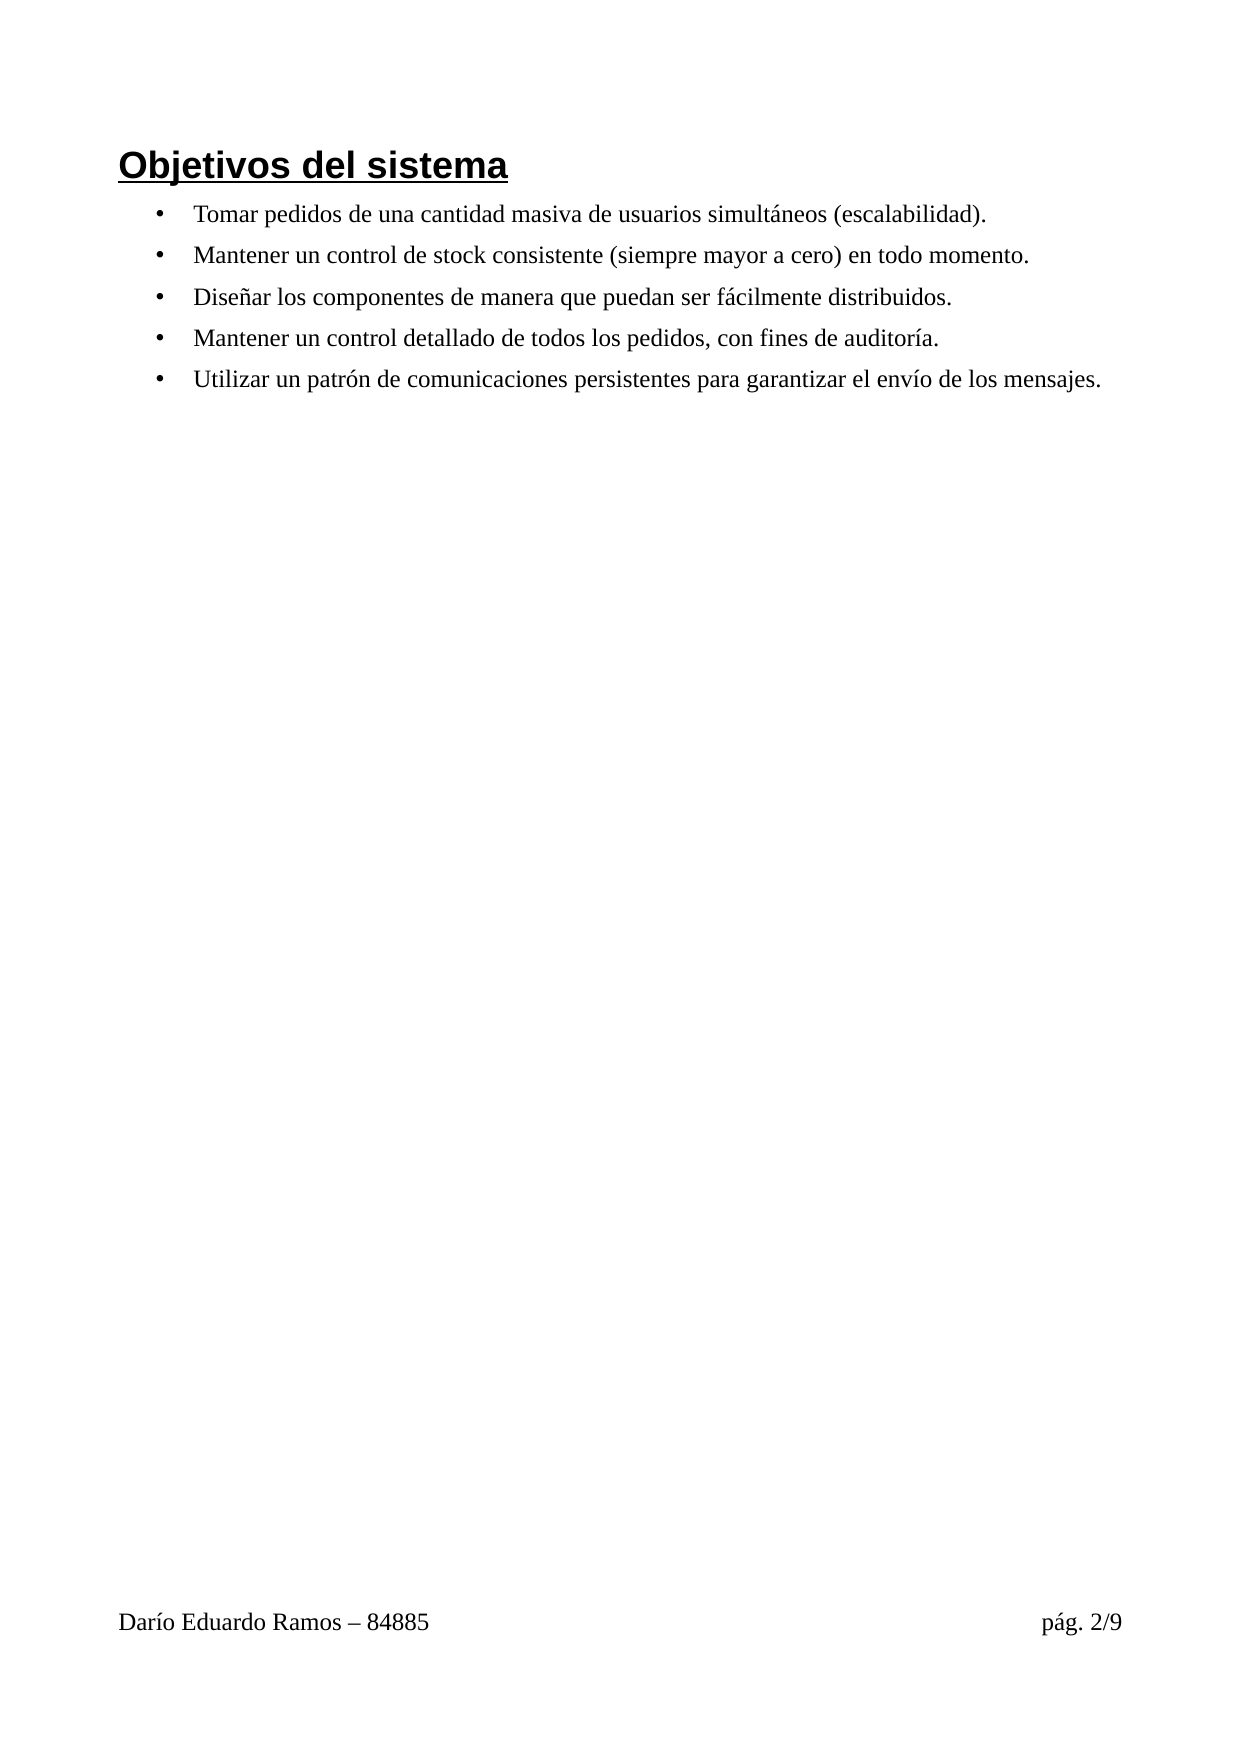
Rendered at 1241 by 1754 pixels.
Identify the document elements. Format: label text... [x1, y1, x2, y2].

subtitle Tomar pedidos de una cantidad masiva de usuarios simultáneos (escalabilidad). [156, 199, 1122, 228]
subtitle Diseñar los componentes de manera que puedan ser fácilmente distribuidos. [156, 282, 1122, 311]
subtitle Mantener un control detallado de todos los pedidos, con fines de auditoría. [156, 323, 1122, 352]
subtitle Utilizar un patrón de comunicaciones persistentes para garantizar el envío de los mensajes. [156, 364, 1122, 393]
subtitle Objetivos del sistema [118, 143, 1122, 187]
subtitle Mantener un control de stock consistente (siempre mayor a cero) en todo momento. [156, 241, 1122, 269]
